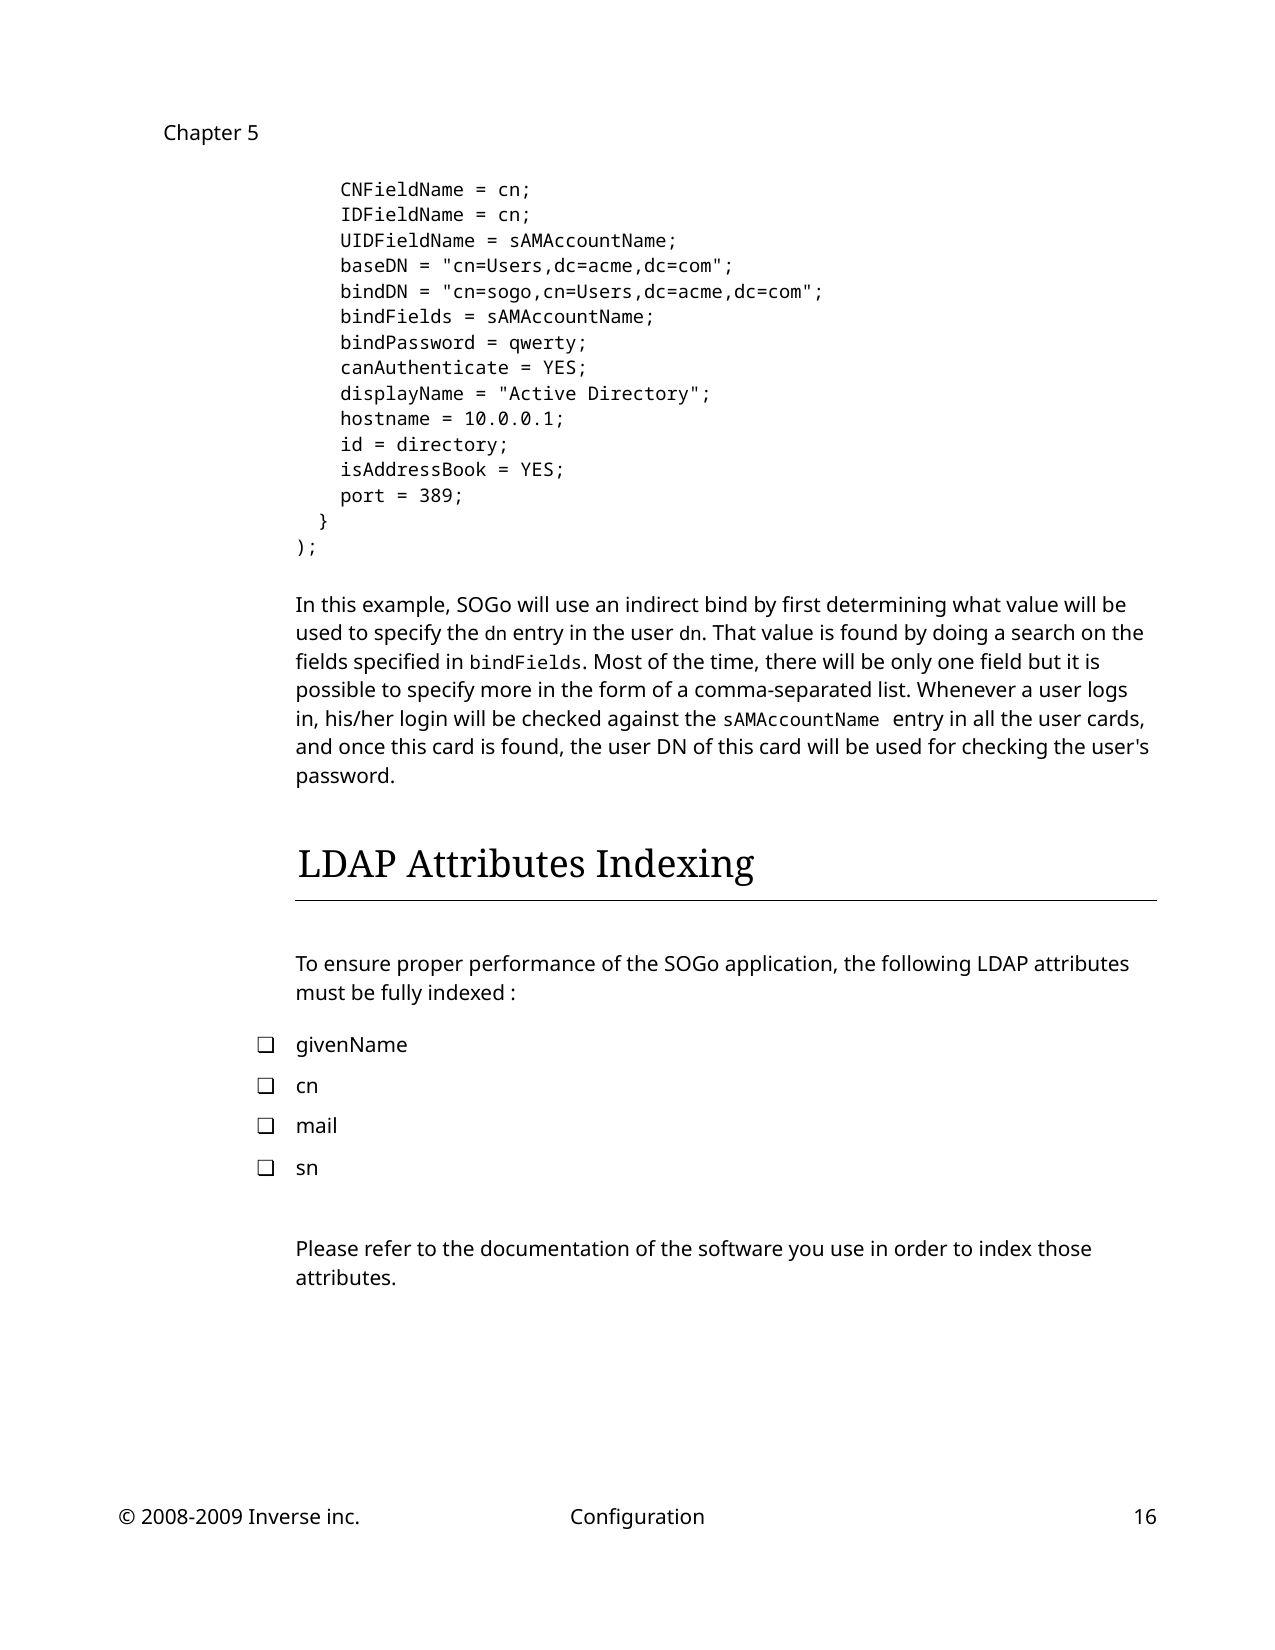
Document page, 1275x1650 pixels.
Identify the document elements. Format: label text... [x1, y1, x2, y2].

text CNFieldName = cn; [295, 176, 1157, 202]
text bindFields = sAMAccountName; [295, 304, 1157, 329]
text bindPassword = qwerty; [295, 329, 1157, 355]
text } [295, 508, 1157, 533]
text displayName = "Active Directory"; [295, 380, 1157, 406]
text canAuthenticate = YES; [295, 355, 1157, 380]
text IDFieldName = cn; [295, 202, 1157, 227]
list ❏ mail [256, 1112, 1157, 1140]
text id = directory; [295, 431, 1157, 457]
text hostname = 10.0.0.1; [295, 406, 1157, 431]
subtitle LDAP Attributes Indexing [295, 838, 1157, 900]
list ❏ cn [256, 1071, 1157, 1099]
text ); [295, 533, 1157, 559]
text port = 389; [295, 482, 1157, 508]
text UIDFieldName = sAMAccountName; [295, 227, 1157, 253]
list ❏ givenName [256, 1030, 1157, 1058]
text In this example, SOGo will use an indirect bind by first determining what value will be used to specify the dn entry in the user dn. That value is found by doing a search on the fields specified in bindFields. Most of the time, there will be only one field but it is possible to specify more in the form of a comma-separated list. Whenever a user logs in, his/her login will be checked against the sAMAccountName entry in all the user cards, and once this card is found, the user DN of this card will be used for checking the user's password. [295, 590, 1157, 789]
text bindDN = "cn=sogo,cn=Users,dc=acme,dc=com"; [295, 278, 1157, 304]
list ❏ sn [256, 1153, 1157, 1181]
text isAddressBook = YES; [295, 457, 1157, 482]
text To ensure proper performance of the SOGo application, the following LDAP attributes must be fully indexed : [295, 949, 1157, 1006]
text baseDN = "cn=Users,dc=acme,dc=com"; [295, 253, 1157, 278]
text Please refer to the documentation of the software you use in order to index those attributes. [295, 1234, 1157, 1291]
